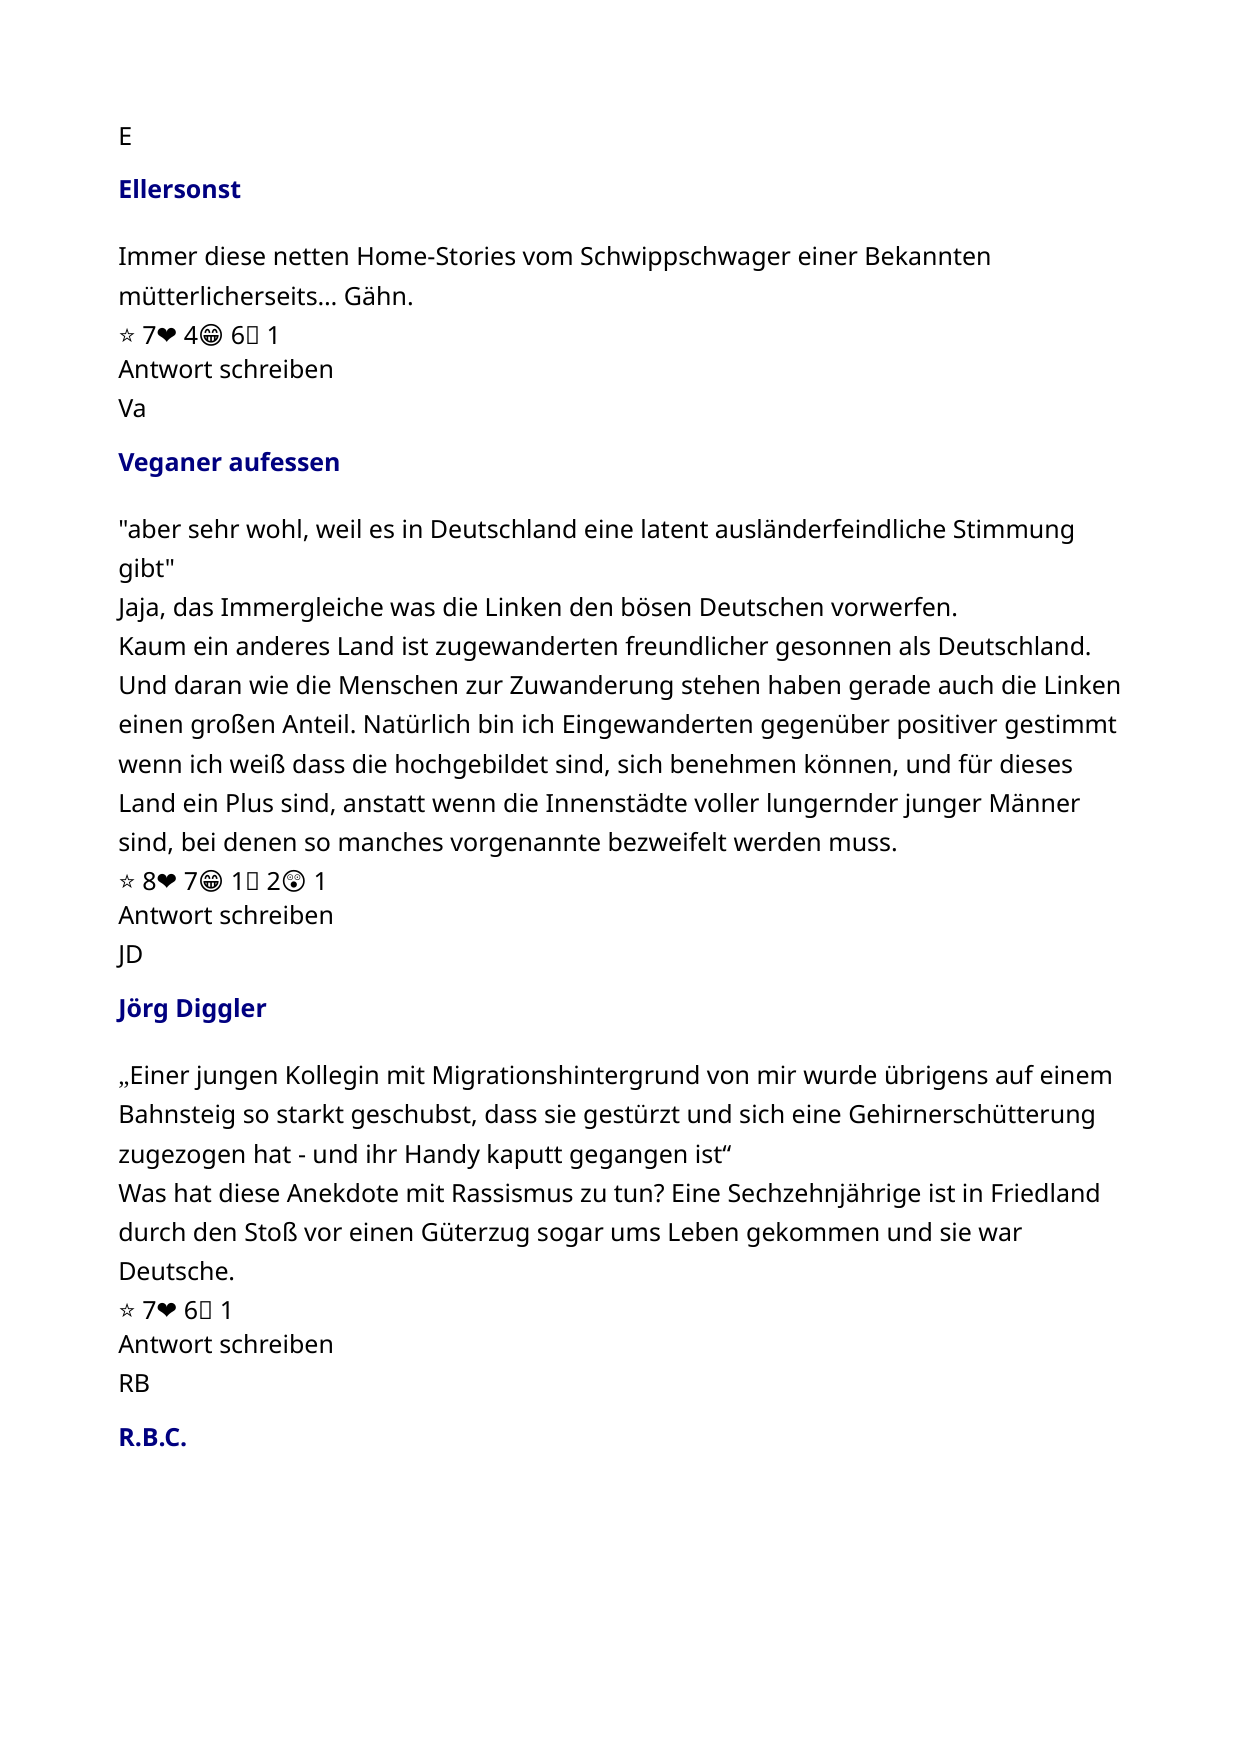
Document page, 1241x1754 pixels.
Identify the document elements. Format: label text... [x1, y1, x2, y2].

text Antwort schreiben [118, 1327, 1122, 1361]
subtitle R.B.C. [118, 1420, 1122, 1454]
text Was hat diese Anekdote mit Rassismus zu tun? Eine Sechzehnjährige ist in Friedland durch den Stoß vor einen Güterzug sogar ums Leben gekommen und sie war Deutsche. [118, 1175, 1122, 1288]
text RB [118, 1366, 1122, 1400]
text Antwort schreiben [118, 898, 1122, 932]
text Kaum ein anderes Land ist zugewanderten freundlicher gesonnen als Deutschland. Und daran wie die Menschen zur Zuwanderung stehen haben gerade auch die Linken einen großen Anteil. Natürlich bin ich Eingewanderten gegenüber positiver gestimmt wenn ich weiß dass die hochgebildet sind, sich benehmen können, und für dieses Land ein Plus sind, anstatt wenn die Innenstädte voller lungernder junger Männer sind, bei denen so manches vorgenannte bezweifelt werden muss. [118, 629, 1122, 859]
text "aber sehr wohl, weil es in Deutschland eine latent ausländerfeindliche Stimmung gibt" [118, 511, 1122, 584]
text Va [118, 391, 1122, 424]
text ⭐️ 7❤️ 6🤨 1 [118, 1293, 1122, 1327]
subtitle Veganer aufessen [118, 444, 1122, 478]
text Antwort schreiben [118, 351, 1122, 385]
text Jaja, das Immergleiche was die Linken den bösen Deutschen vorwerfen. [118, 590, 1122, 624]
text „Einer jungen Kollegin mit Migrationshintergrund von mir wurde übrigens auf einem Bahnsteig so starkt geschubst, dass sie gestürzt und sich eine Gehirnerschütterung zugezogen hat - und ihr Handy kaputt gegangen ist“ [118, 1058, 1122, 1170]
text ⭐️ 7❤️ 4😁 6🤨 1 [118, 317, 1122, 351]
subtitle Jörg Diggler [118, 991, 1122, 1025]
subtitle Ellersonst [118, 172, 1122, 206]
text E [118, 118, 1122, 152]
text JD [118, 937, 1122, 971]
text ⭐️ 8❤️ 7😁 1🤨 2😲 1 [118, 864, 1122, 898]
text Immer diese netten Home-Stories vom Schwippschwager einer Bekannten mütterlicherseits… Gähn. [118, 239, 1122, 312]
